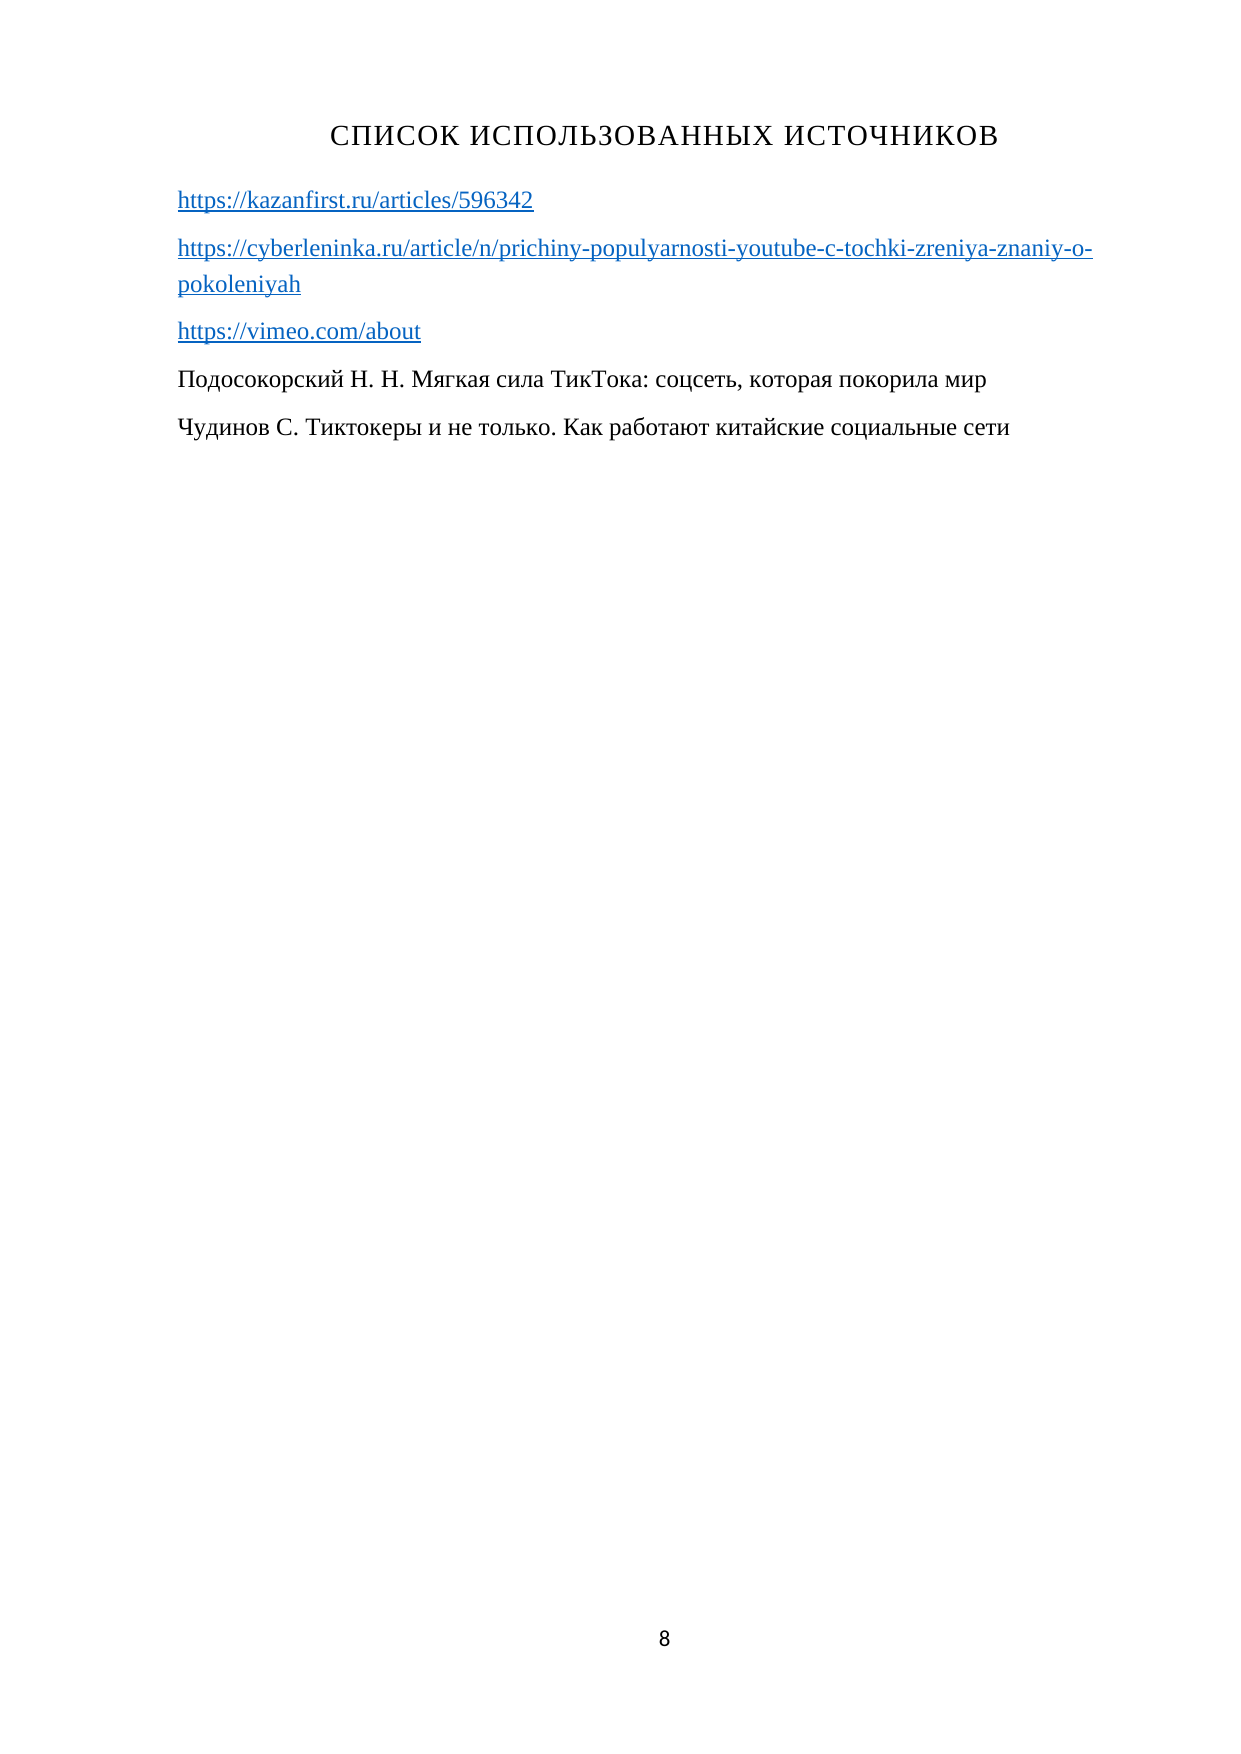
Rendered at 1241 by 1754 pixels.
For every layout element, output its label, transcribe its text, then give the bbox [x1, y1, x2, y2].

text Чудинов С. Тиктокеры и не только. Как работают китайские социальные сети [177, 412, 1152, 441]
text https://kazanfirst.ru/articles/596342 [177, 185, 1152, 214]
text Подосокорский Н. Н. Мягкая сила ТикТока: соцсеть, которая покорила мир [177, 364, 1152, 393]
subtitle Список использованных источников [177, 118, 1152, 152]
text https://vimeo.com/about [177, 316, 1152, 345]
text https://cyberleninka.ru/article/n/prichiny-populyarnosti-youtube-c-tochki-zreniya-znaniy-o-pokoleniyah [177, 233, 1152, 297]
